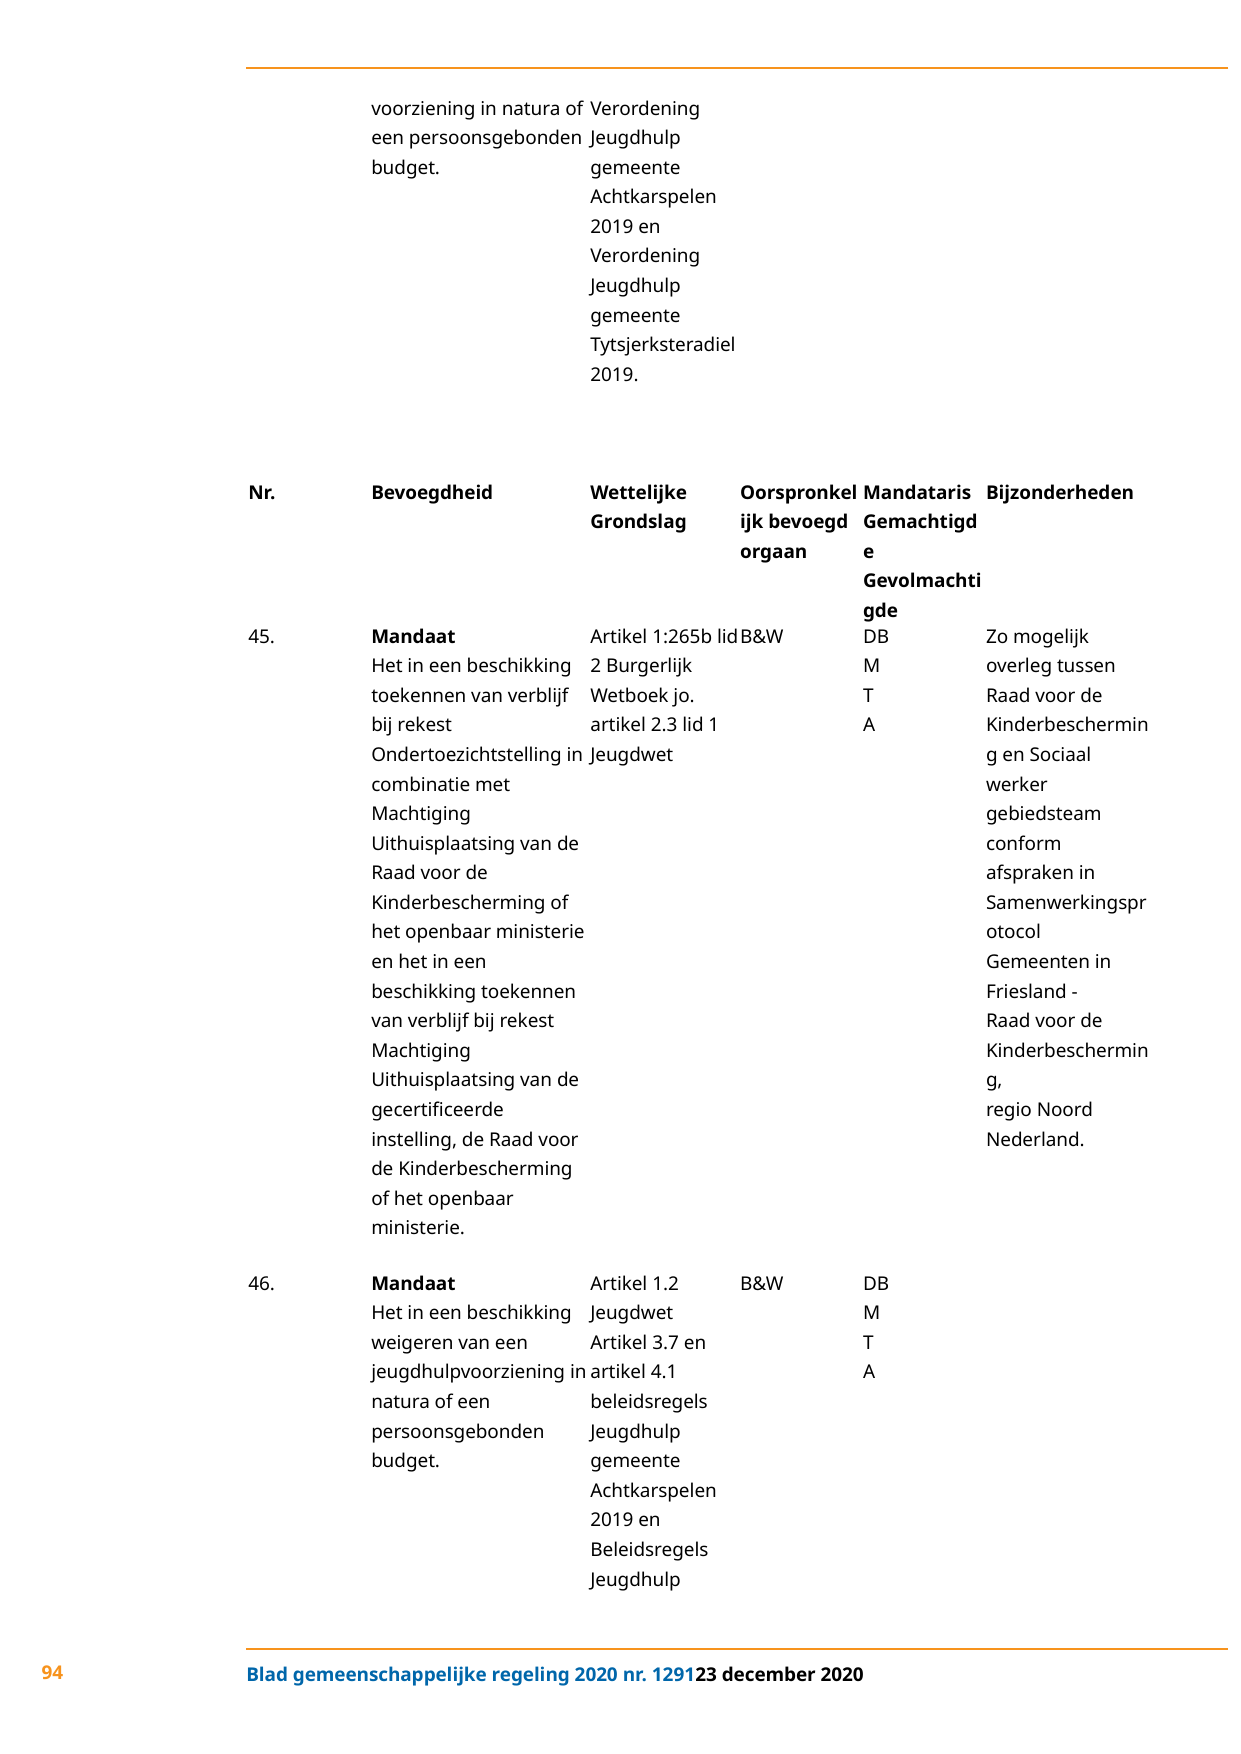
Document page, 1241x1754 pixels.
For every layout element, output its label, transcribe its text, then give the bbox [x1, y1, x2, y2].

table_cell Zo mogelijk overleg tussen Raad voor de Kinderbescherming en Sociaal werker gebiedsteam conform afspraken in Samenwerkingsprotocol Gemeenten in Friesland - Raad voor de Kinderbescherming, regio Noord Nederland. [986, 623, 1152, 1270]
table_cell voorziening in natura of een persoonsgebonden budget. [371, 95, 590, 387]
table_cell Artikel 1.2 Jeugdwet Artikel 3.7 en artikel 4.1 beleidsregels Jeugdhulp gemeente Achtkarspelen 2019 en Beleidsregels Jeugdhulp [590, 1270, 740, 1591]
table_cell Mandaat Het in een beschikking toekennen van verblijf bij rekest Ondertoezichtstelling in combinatie met Machtiging Uithuisplaatsing van de Raad voor de Kinderbescherming of het openbaar ministerie en het in een beschikking toekennen van verblijf bij rekest Machtiging Uithuisplaatsing van de gecertificeerde instelling, de Raad voor de Kinderbescherming of het openbaar ministerie. [371, 623, 590, 1270]
table_cell Verordening Jeugdhulp gemeente Achtkarspelen 2019 en Verordening Jeugdhulp gemeente Tytsjerksteradiel 2019. [590, 95, 740, 387]
table_header Oorspronkelijk bevoegd orgaan [740, 479, 863, 623]
picture [41, 47, 231, 172]
table_cell [986, 95, 1152, 387]
table_cell [863, 95, 986, 387]
table_cell B&W [740, 623, 863, 1270]
table_cell [740, 95, 863, 387]
table_header Wettelijke Grondslag [590, 479, 740, 623]
table_cell B&W [740, 1270, 863, 1591]
table_cell Artikel 1:265b lid 2 Burgerlijk Wetboek jo. artikel 2.3 lid 1 Jeugdwet [590, 623, 740, 1270]
table_cell [248, 95, 371, 387]
table_cell 45. [248, 623, 371, 1270]
table_header Mandataris Gemachtigde Gevolmachtigde [863, 479, 986, 623]
table_header Bevoegdheid [371, 479, 590, 623]
table_header Bijzonderheden [986, 479, 1152, 623]
table_cell 46. [248, 1270, 371, 1591]
table_cell [986, 1270, 1152, 1591]
table_header Nr. [248, 479, 371, 623]
table_cell Mandaat Het in een beschikking weigeren van een jeugdhulpvoorziening in natura of een persoonsgebonden budget. [371, 1270, 590, 1591]
table_cell DB M T A [863, 1270, 986, 1591]
table_cell DB M T A [863, 623, 986, 1270]
